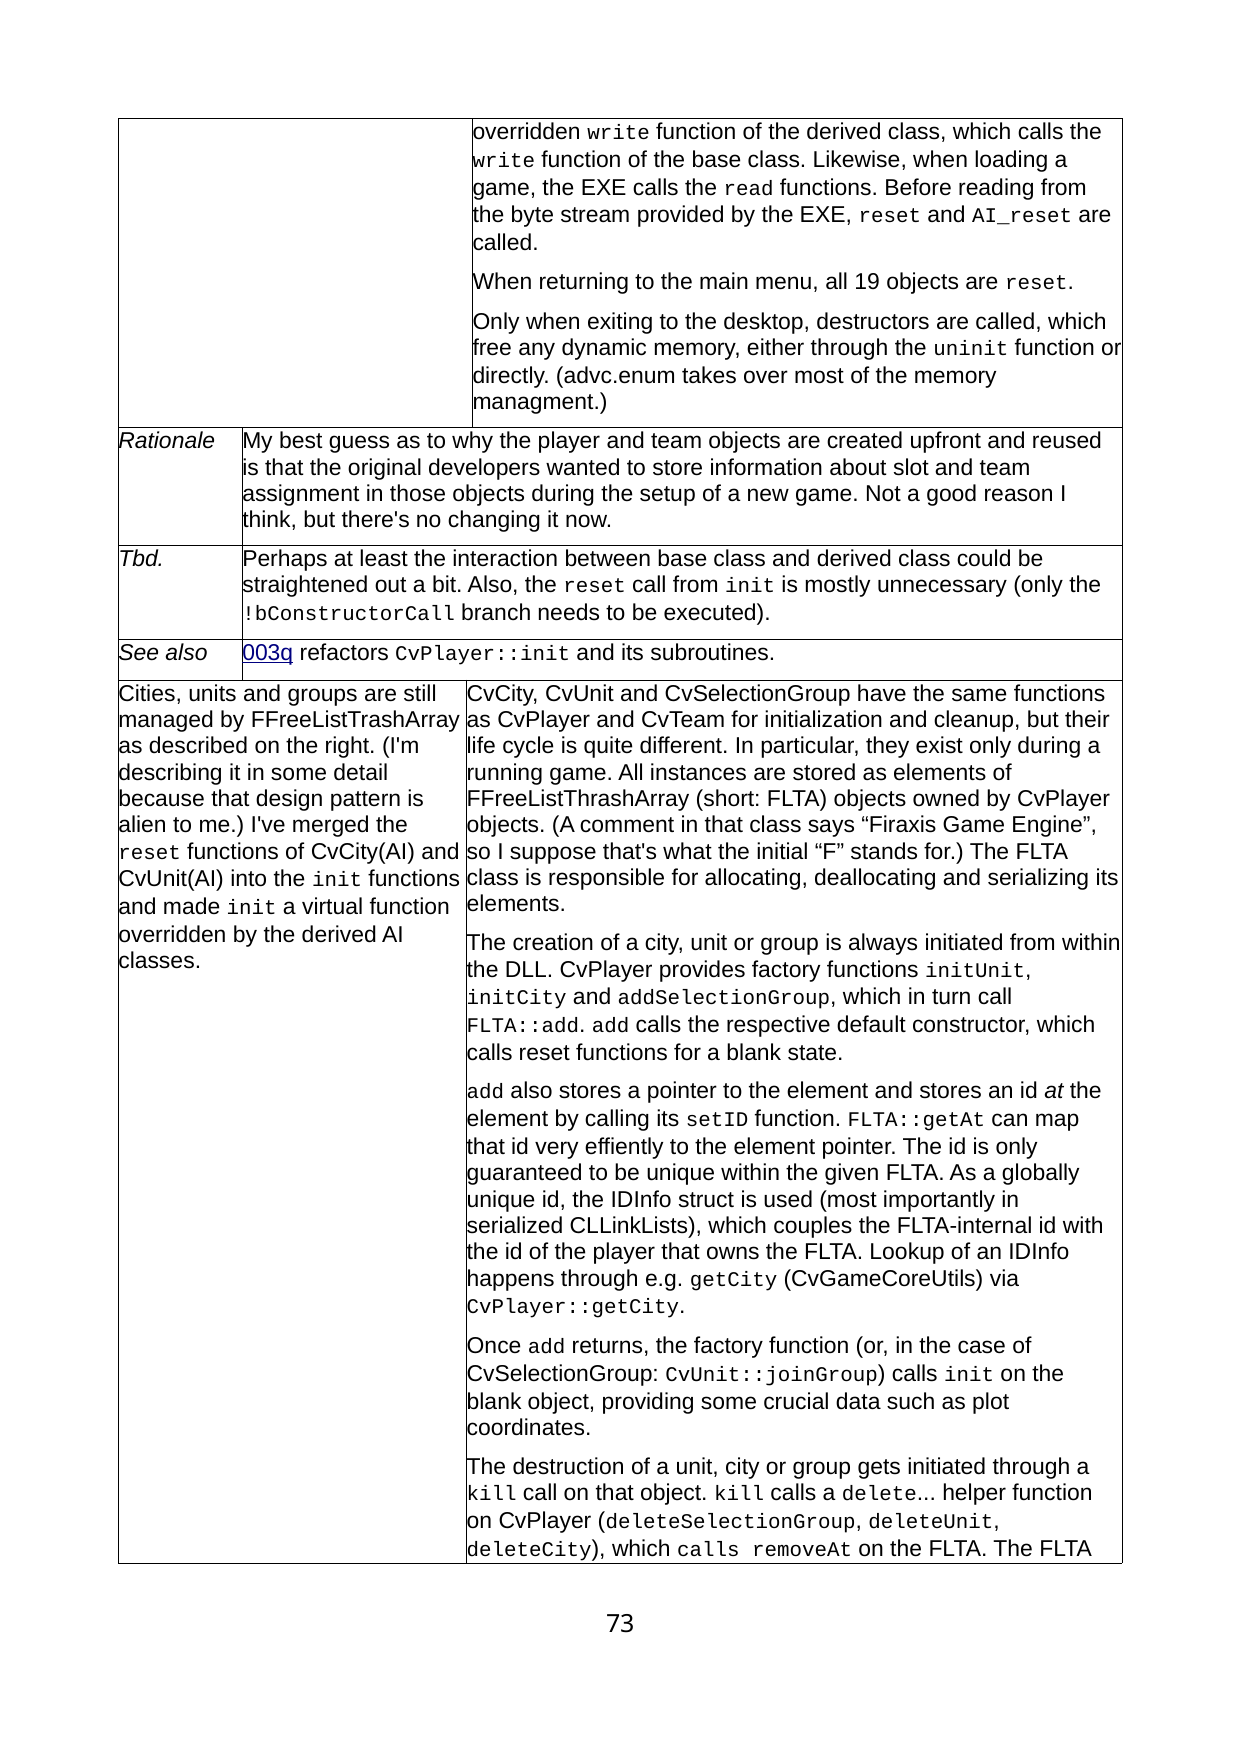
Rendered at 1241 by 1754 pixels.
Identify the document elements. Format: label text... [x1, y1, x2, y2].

table_cell See also [119, 640, 242, 679]
table_cell [119, 119, 472, 427]
table_cell overridden write function of the derived class, which calls the write function of the base class. Likewise, when loading a game, the EXE calls the read functions. Before reading from the byte stream provided by the EXE, reset and AI_reset are called. When returning to the main menu, all 19 objects are reset. Only when exiting to the desktop, destructors are called, which free any dynamic memory, either through the uninit function or directly. (advc.enum takes over most of the memory managment.) [473, 119, 1122, 427]
table_cell CvCity, CvUnit and CvSelectionGroup have the same functions as CvPlayer and CvTeam for initialization and cleanup, but their life cycle is quite different. In particular, they exist only during a running game. All instances are stored as elements of FFreeListThrashArray (short: FLTA) objects owned by CvPlayer objects. (A comment in that class says “Firaxis Game Engine”, so I suppose that's what the initial “F” stands for.) The FLTA class is responsible for allocating, deallocating and serializing its elements. The creation of a city, unit or group is always initiated from within the DLL. CvPlayer provides factory functions initUnit, initCity and addSelectionGroup, which in turn call FLTA::add. add calls the respective default constructor, which calls reset functions for a blank state. add also stores a pointer to the element and stores an id at the element by calling its setID function. FLTA::getAt can map that id very effiently to the element pointer. The id is only guaranteed to be unique within the given FLTA. As a globally unique id, the IDInfo struct is used (most importantly in serialized CLLinkLists), which couples the FLTA-internal id with the id of the player that owns the FLTA. Lookup of an IDInfo happens through e.g. getCity (CvGameCoreUtils) via CvPlayer::getCity. Once add returns, the factory function (or, in the case of CvSelectionGroup: CvUnit::joinGroup) calls init on the blank object, providing some crucial data such as plot coordinates. The destruction of a unit, city or group gets initiated through a kill call on that object. kill calls a delete... helper function on CvPlayer (deleteSelectionGroup, deleteUnit, deleteCity), which calls removeAt on the FLTA. The FLTA [467, 681, 1122, 1562]
table_cell Perhaps at least the interaction between base class and derived class could be straightened out a bit. Also, the reset call from init is mostly unnecessary (only the !bConstructorCall branch needs to be executed). [243, 546, 1122, 639]
table_cell 003q refactors CvPlayer::init and its subroutines. [243, 640, 1122, 679]
table_cell Cities, units and groups are still managed by FFreeListTrashArray as described on the right. (I'm describing it in some detail because that design pattern is alien to me.) I've merged the reset functions of CvCity(AI) and CvUnit(AI) into the init functions and made init a virtual function overridden by the derived AI classes. [119, 681, 466, 1562]
table_cell My best guess as to why the player and team objects are created upfront and reused is that the original developers wanted to store information about slot and team assignment in those objects during the setup of a new game. Not a good reason I think, but there's no changing it now. [243, 428, 1122, 545]
table_cell Rationale [119, 428, 242, 545]
table_cell Tbd. [119, 546, 242, 639]
